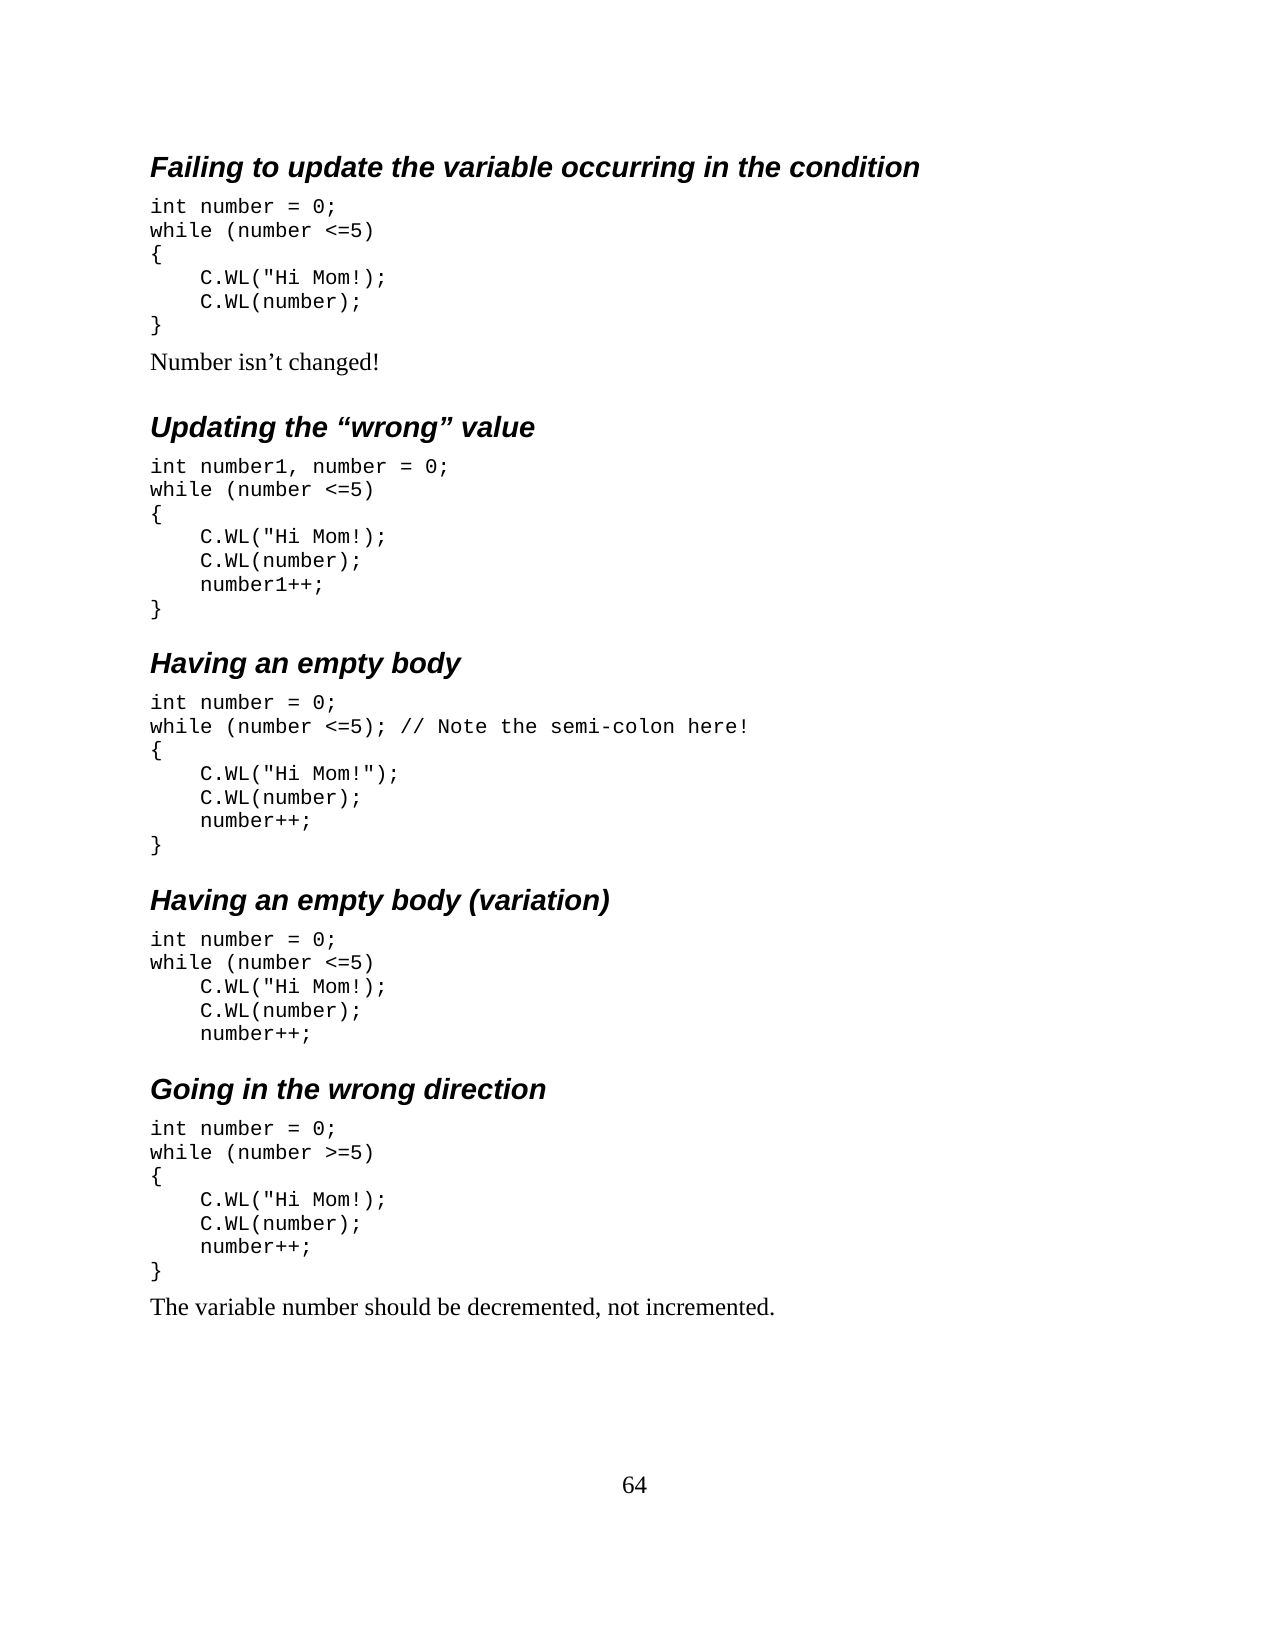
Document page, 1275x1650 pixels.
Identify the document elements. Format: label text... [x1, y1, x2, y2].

text } [150, 314, 1125, 338]
text number1++; [150, 574, 1125, 597]
text int number = 0; [150, 196, 1125, 220]
text } [150, 834, 1125, 858]
text { [150, 503, 1125, 527]
text number++; [150, 1023, 1125, 1047]
text while (number <=5) [150, 220, 1125, 243]
subtitle Having an empty body (variation) [150, 883, 1125, 916]
text int number1, number = 0; [150, 456, 1125, 479]
text C.WL("Hi Mom!); [150, 1189, 1125, 1213]
text C.WL(number); [150, 291, 1125, 314]
text int number = 0; [150, 692, 1125, 716]
text number++; [150, 810, 1125, 834]
text C.WL(number); [150, 1213, 1125, 1236]
subtitle Updating the “wrong” value [150, 409, 1125, 443]
text } [150, 597, 1125, 621]
text C.WL(number); [150, 550, 1125, 574]
text Number isn’t changed! [150, 347, 1125, 376]
text } [150, 1260, 1125, 1283]
text C.WL("Hi Mom!"); [150, 763, 1125, 787]
text number++; [150, 1236, 1125, 1260]
text int number = 0; [150, 1118, 1125, 1142]
text C.WL("Hi Mom!); [150, 267, 1125, 291]
text C.WL("Hi Mom!); [150, 527, 1125, 550]
text { [150, 243, 1125, 267]
text C.WL("Hi Mom!); [150, 976, 1125, 1000]
text { [150, 1165, 1125, 1189]
text while (number >=5) [150, 1142, 1125, 1165]
text C.WL(number); [150, 1000, 1125, 1023]
text The variable number should be decremented, not incremented. [150, 1292, 1125, 1321]
subtitle Going in the wrong direction [150, 1072, 1125, 1106]
text while (number <=5) [150, 952, 1125, 976]
subtitle Failing to update the variable occurring in the condition [150, 150, 1125, 183]
text int number = 0; [150, 929, 1125, 952]
text while (number <=5) [150, 479, 1125, 503]
text C.WL(number); [150, 787, 1125, 810]
subtitle Having an empty body [150, 646, 1125, 680]
text { [150, 739, 1125, 763]
text while (number <=5); // Note the semi-colon here! [150, 716, 1125, 739]
